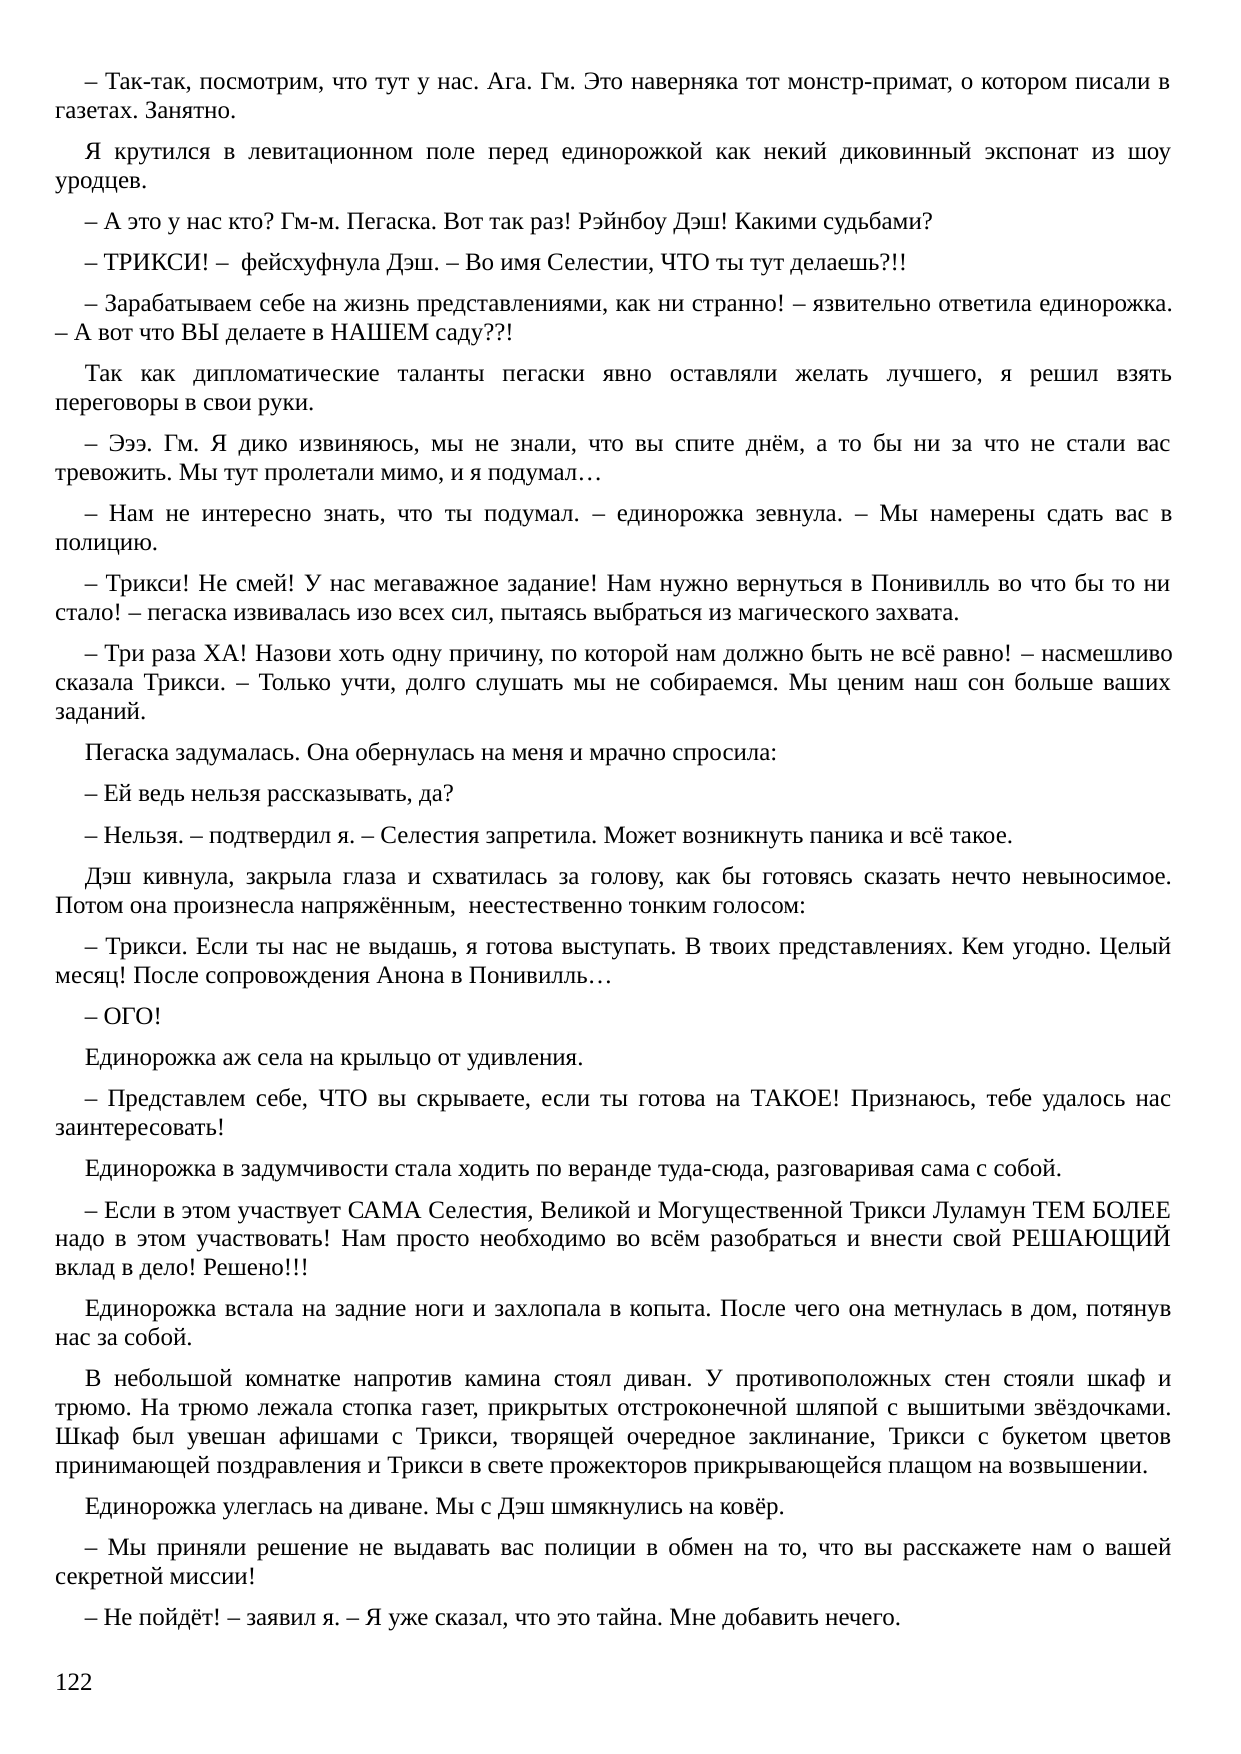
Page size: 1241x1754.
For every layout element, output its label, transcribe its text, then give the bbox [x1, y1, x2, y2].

text – Эээ. Гм. Я дико извиняюсь, мы не знали, что вы спите днём, а то бы ни за что не стали вас тревожить. Мы тут пролетали мимо, и я подумал… [55, 428, 1173, 486]
text – ОГО! [55, 1001, 1173, 1030]
text Единорожка в задумчивости стала ходить по веранде туда-сюда, разговаривая сама с собой. [55, 1153, 1173, 1182]
text – А это у нас кто? Гм-м. Пегаска. Вот так раз! Рэйнбоу Дэш! Какими судьбами? [55, 206, 1173, 235]
text Единорожка улеглась на диване. Мы с Дэш шмякнулись на ковёр. [55, 1491, 1173, 1520]
text – Нам не интересно знать, что ты подумал. – единорожка зевнула. – Мы намерены сдать вас в полицию. [55, 498, 1173, 556]
text – Представлем себе, ЧТО вы скрываете, если ты готова на ТАКОЕ! Признаюсь, тебе удалось нас заинтересовать! [55, 1083, 1173, 1141]
text Я крутился в левитационном поле перед единорожкой как некий диковинный экспонат из шоу уродцев. [55, 136, 1173, 193]
text Дэш кивнула, закрыла глаза и схватилась за голову, как бы готовясь сказать нечто невыносимое. Потом она произнесла напряжённым, неестественно тонким голосом: [55, 861, 1173, 918]
text – Нельзя. – подтвердил я. – Селестия запретила. Может возникнуть паника и всё такое. [55, 820, 1173, 848]
text Пегаска задумалась. Она обернулась на меня и мрачно спросила: [55, 737, 1173, 766]
text Единорожка встала на задние ноги и захлопала в копыта. После чего она метнулась в дом, потянув нас за собой. [55, 1293, 1173, 1351]
text – Если в этом участвует САМА Селестия, Великой и Могущественной Трикси Луламун ТЕМ БОЛЕЕ надо в этом участвовать! Нам просто необходимо во всём разобраться и внести свой РЕШАЮЩИЙ вклад в дело! Решено!!! [55, 1195, 1173, 1281]
text – Трикси! Не смей! У нас мегаважное задание! Нам нужно вернуться в Понивилль во что бы то ни стало! – пегаска извивалась изо всех сил, пытаясь выбраться из магического захвата. [55, 568, 1173, 626]
text – Так-так, посмотрим, что тут у нас. Ага. Гм. Это наверняка тот монстр-примат, о котором писали в газетах. Занятно. [55, 66, 1173, 123]
text – Мы приняли решение не выдавать вас полиции в обмен на то, что вы расскажете нам о вашей секретной миссии! [55, 1532, 1173, 1590]
text – Зарабатываем себе на жизнь представлениями, как ни странно! – язвительно ответила единорожка. – А вот что ВЫ делаете в НАШЕМ саду??! [55, 288, 1173, 346]
text В небольшой комнатке напротив камина стоял диван. У противоположных стен стояли шкаф и трюмо. На трюмо лежала стопка газет, прикрытых отстроконечной шляпой с вышитыми звёздочками. Шкаф был увешан афишами с Трикси, творящей очередное заклинание, Трикси с букетом цветов принимающей поздравления и Трикси в свете прожекторов прикрывающейся плащом на возвышении. [55, 1363, 1173, 1478]
text – Не пойдёт! – заявил я. – Я уже сказал, что это тайна. Мне добавить нечего. [55, 1602, 1173, 1631]
text Так как дипломатические таланты пегаски явно оставляли желать лучшего, я решил взять переговоры в свои руки. [55, 358, 1173, 416]
text – Трикси. Если ты нас не выдашь, я готова выступать. В твоих представлениях. Кем угодно. Целый месяц! После сопровождения Анона в Понивилль… [55, 931, 1173, 988]
text – ТРИКСИ! – фейсхуфнула Дэш. – Во имя Селестии, ЧТО ты тут делаешь?!! [55, 247, 1173, 276]
text – Ей ведь нельзя рассказывать, да? [55, 778, 1173, 807]
text Единорожка аж села на крыльцо от удивления. [55, 1042, 1173, 1071]
text – Три раза ХА! Назови хоть одну причину, по которой нам должно быть не всё равно! – насмешливо сказала Трикси. – Только учти, долго слушать мы не собираемся. Мы ценим наш сон больше ваших заданий. [55, 638, 1173, 725]
